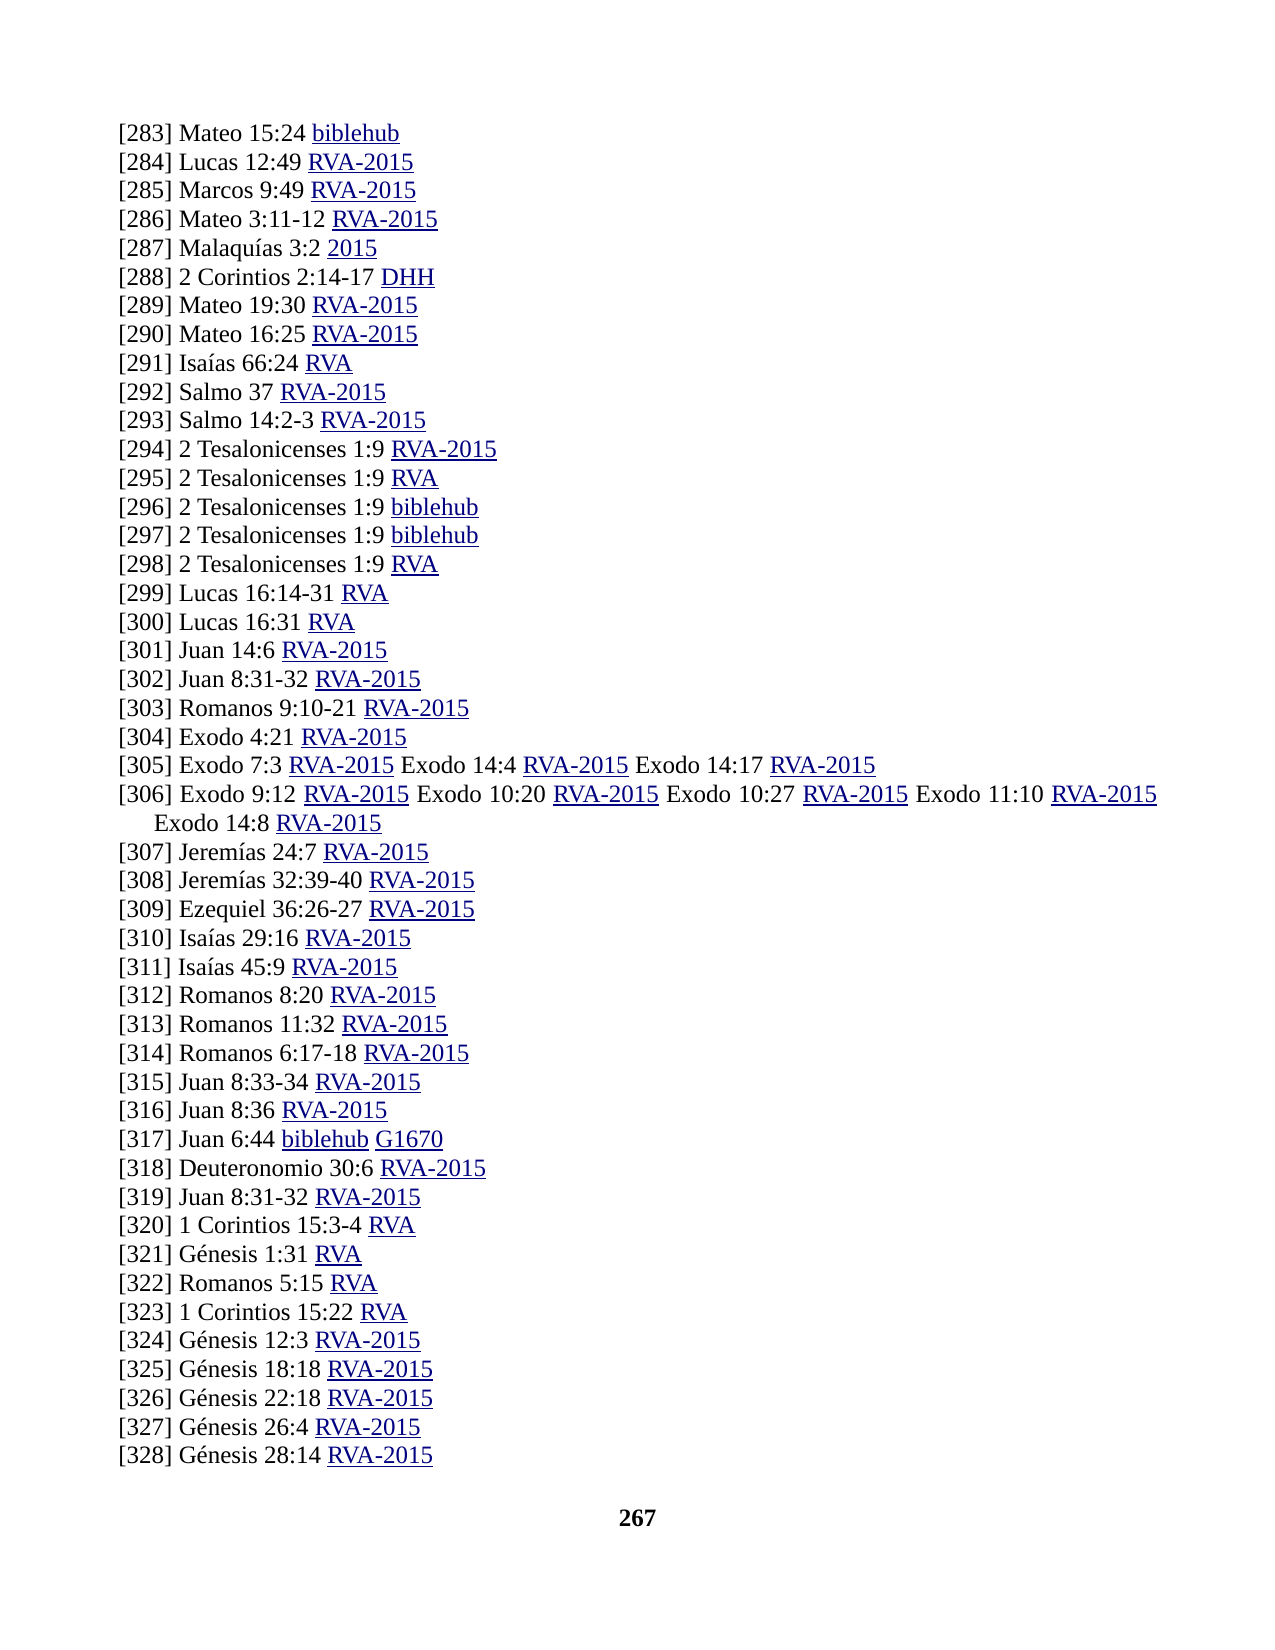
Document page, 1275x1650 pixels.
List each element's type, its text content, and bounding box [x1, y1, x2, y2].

text Salmo 37 RVA-2015 [118, 377, 1157, 406]
text Mateo 19:30 RVA-2015 [118, 291, 1157, 319]
text Isaías 66:24 RVA [118, 348, 1157, 377]
text Romanos 5:15 RVA [118, 1268, 1157, 1297]
text Juan 8:33-34 RVA-2015 [118, 1067, 1157, 1096]
text Génesis 26:4 RVA-2015 [118, 1412, 1157, 1441]
text Juan 6:44 biblehub G1670 [118, 1124, 1157, 1153]
text 1 Corintios 15:3-4 RVA [118, 1211, 1157, 1239]
text Juan 8:36 RVA-2015 [118, 1096, 1157, 1124]
text Génesis 28:14 RVA-2015 [118, 1441, 1157, 1469]
text 2 Tesalonicenses 1:9 RVA [118, 549, 1157, 578]
text 2 Tesalonicenses 1:9 RVA [118, 463, 1157, 492]
text Jeremías 24:7 RVA-2015 [118, 837, 1157, 866]
text Juan 8:31-32 RVA-2015 [118, 664, 1157, 693]
text Romanos 11:32 RVA-2015 [118, 1009, 1157, 1038]
text Juan 8:31-32 RVA-2015 [118, 1182, 1157, 1211]
text Génesis 1:31 RVA [118, 1239, 1157, 1268]
list Lucas 16:31 RVA [118, 607, 1157, 636]
text Romanos 9:10-21 RVA-2015 [118, 693, 1157, 722]
text Romanos 6:17-18 RVA-2015 [118, 1038, 1157, 1067]
text Génesis 22:18 RVA-2015 [118, 1383, 1157, 1412]
text Isaías 29:16 RVA-2015 [118, 923, 1157, 952]
text Marcos 9:49 RVA-2015 [118, 176, 1157, 204]
text Exodo 7:3 RVA-2015 Exodo 14:4 RVA-2015 Exodo 14:17 RVA-2015 [118, 751, 1157, 779]
text Exodo 9:12 RVA-2015 Exodo 10:20 RVA-2015 Exodo 10:27 RVA-2015 Exodo 11:10 RVA-2015 Exodo 14:8 RVA-2015 [118, 779, 1157, 837]
text Mateo 16:25 RVA-2015 [118, 319, 1157, 348]
text Jeremías 32:39-40 RVA-2015 [118, 866, 1157, 894]
text 2 Corintios 2:14-17 DHH [118, 262, 1157, 291]
text Romanos 8:20 RVA-2015 [118, 981, 1157, 1009]
text Mateo 15:24 biblehub [118, 118, 1157, 147]
text Juan 14:6 RVA-2015 [118, 636, 1157, 664]
text Deuteronomio 30:6 RVA-2015 [118, 1153, 1157, 1182]
text Lucas 16:14-31 RVA [118, 578, 1157, 607]
text Exodo 4:21 RVA-2015 [118, 722, 1157, 751]
text Salmo 14:2-3 RVA-2015 [118, 406, 1157, 434]
text Génesis 18:18 RVA-2015 [118, 1354, 1157, 1383]
text Isaías 45:9 RVA-2015 [118, 952, 1157, 981]
text 2 Tesalonicenses 1:9 biblehub [118, 521, 1157, 549]
text Ezequiel 36:26-27 RVA-2015 [118, 894, 1157, 923]
text Malaquías 3:2 2015 [118, 233, 1157, 262]
text 2 Tesalonicenses 1:9 RVA-2015 [118, 434, 1157, 463]
text Génesis 12:3 RVA-2015 [118, 1326, 1157, 1354]
text Lucas 12:49 RVA-2015 [118, 147, 1157, 176]
text 2 Tesalonicenses 1:9 biblehub [118, 492, 1157, 521]
text 1 Corintios 15:22 RVA [118, 1297, 1157, 1326]
text Mateo 3:11-12 RVA-2015 [118, 204, 1157, 233]
